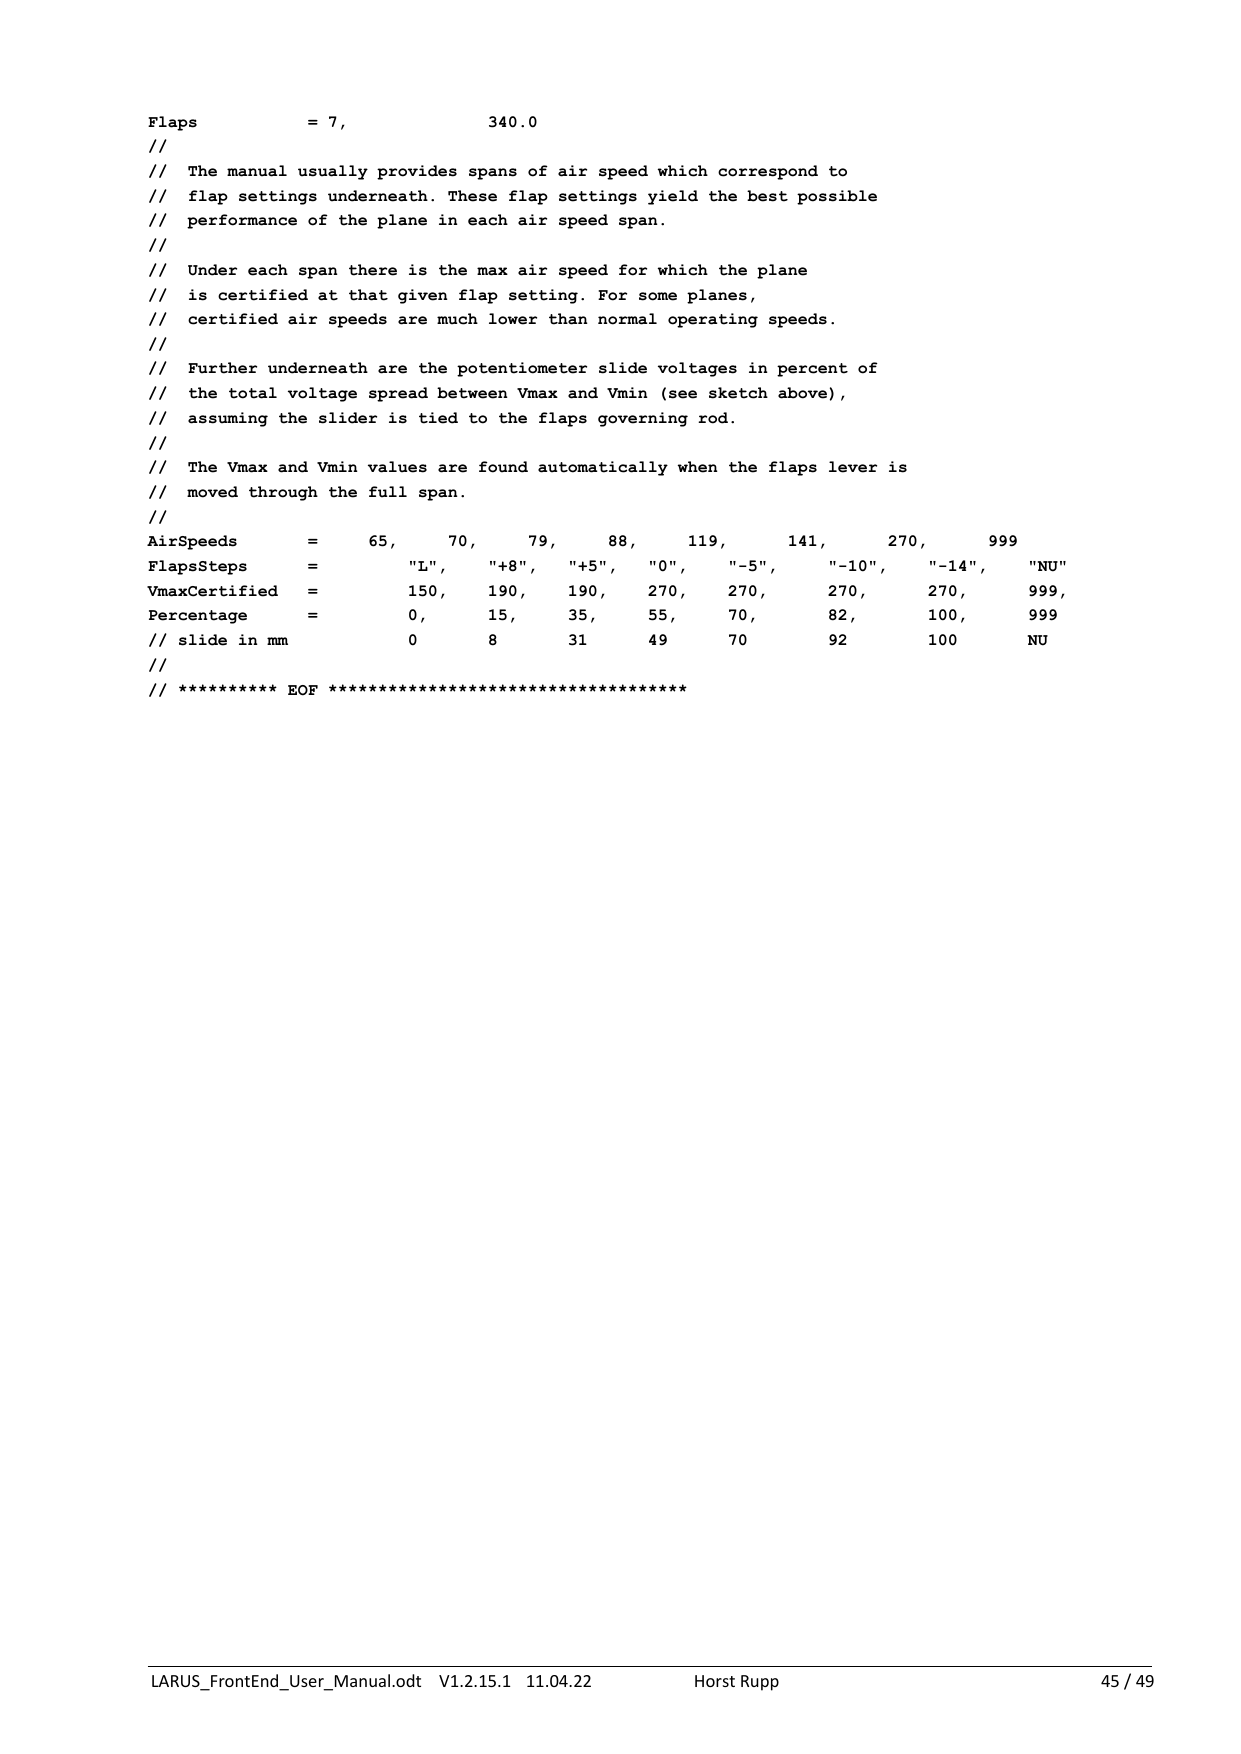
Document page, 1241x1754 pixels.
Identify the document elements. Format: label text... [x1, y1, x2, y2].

text // [148, 237, 1152, 256]
text // [148, 335, 1152, 354]
text // performance of the plane in each air speed span. [148, 212, 1152, 231]
text // Further underneath are the potentiometer slide voltages in percent of [148, 360, 1152, 379]
text // assuming the slider is tied to the flaps governing rod. [148, 409, 1152, 428]
text // The manual usually provides spans of air speed which correspond to [148, 163, 1152, 181]
text // slide in mm 0 8 31 49 70 92 100 NU [148, 632, 1152, 651]
text // [148, 434, 1152, 453]
text // The Vmax and Vmin values are found automatically when the flaps lever is [148, 459, 1152, 478]
text // the total voltage spread between Vmax and Vmin (see sketch above), [148, 385, 1152, 404]
text // moved through the full span. [148, 483, 1152, 502]
text VmaxCertified = 150, 190, 190, 270, 270, 270, 270, 999, [148, 582, 1152, 601]
text Flaps = 7, 340.0 [148, 113, 1152, 132]
text // [148, 656, 1152, 675]
text // [148, 508, 1152, 527]
text // flap settings underneath. These flap settings yield the best possible [148, 187, 1152, 206]
text // Under each span there is the max air speed for which the plane [148, 261, 1152, 280]
text AirSpeeds = 65, 70, 79, 88, 119, 141, 270, 999 [148, 533, 1152, 552]
text // [148, 138, 1152, 157]
text // is certified at that given flap setting. For some planes, [148, 286, 1152, 305]
text Percentage = 0, 15, 35, 55, 70, 82, 100, 999 [148, 607, 1152, 626]
text // certified air speeds are much lower than normal operating speeds. [148, 311, 1152, 329]
text FlapsSteps = "L", "+8", "+5", "0", "-5", "-10", "-14", "NU" [148, 558, 1152, 576]
text // ********** EOF ************************************ [148, 681, 1152, 700]
